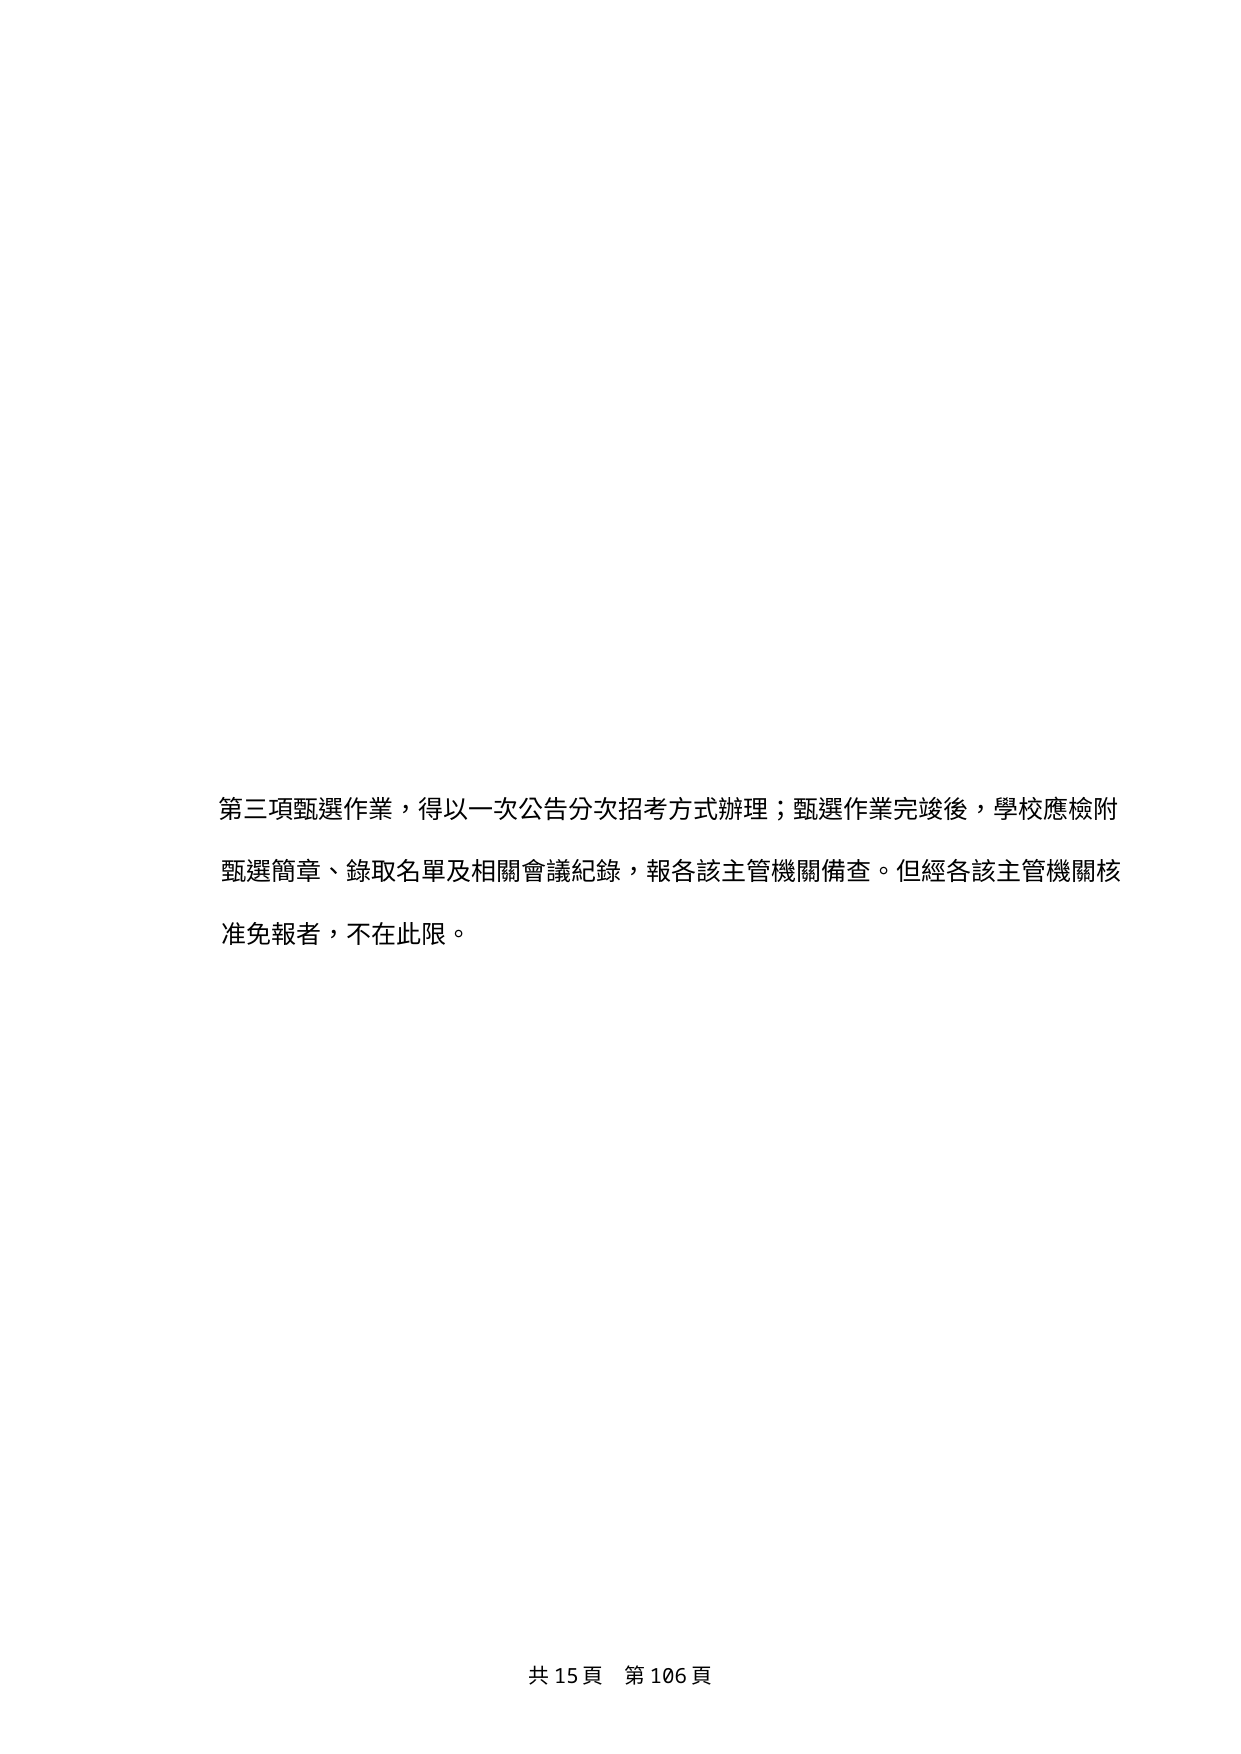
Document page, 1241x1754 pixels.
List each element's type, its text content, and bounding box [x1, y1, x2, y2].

text 第三項甄選作業，得以一次公告分次招考方式辦理；甄選作業完竣後，學校應檢附甄選簡章、錄取名單及相關會議紀錄，報各該主管機關備查。但經各該主管機關核准免報者，不在此限。 [218, 766, 1122, 953]
